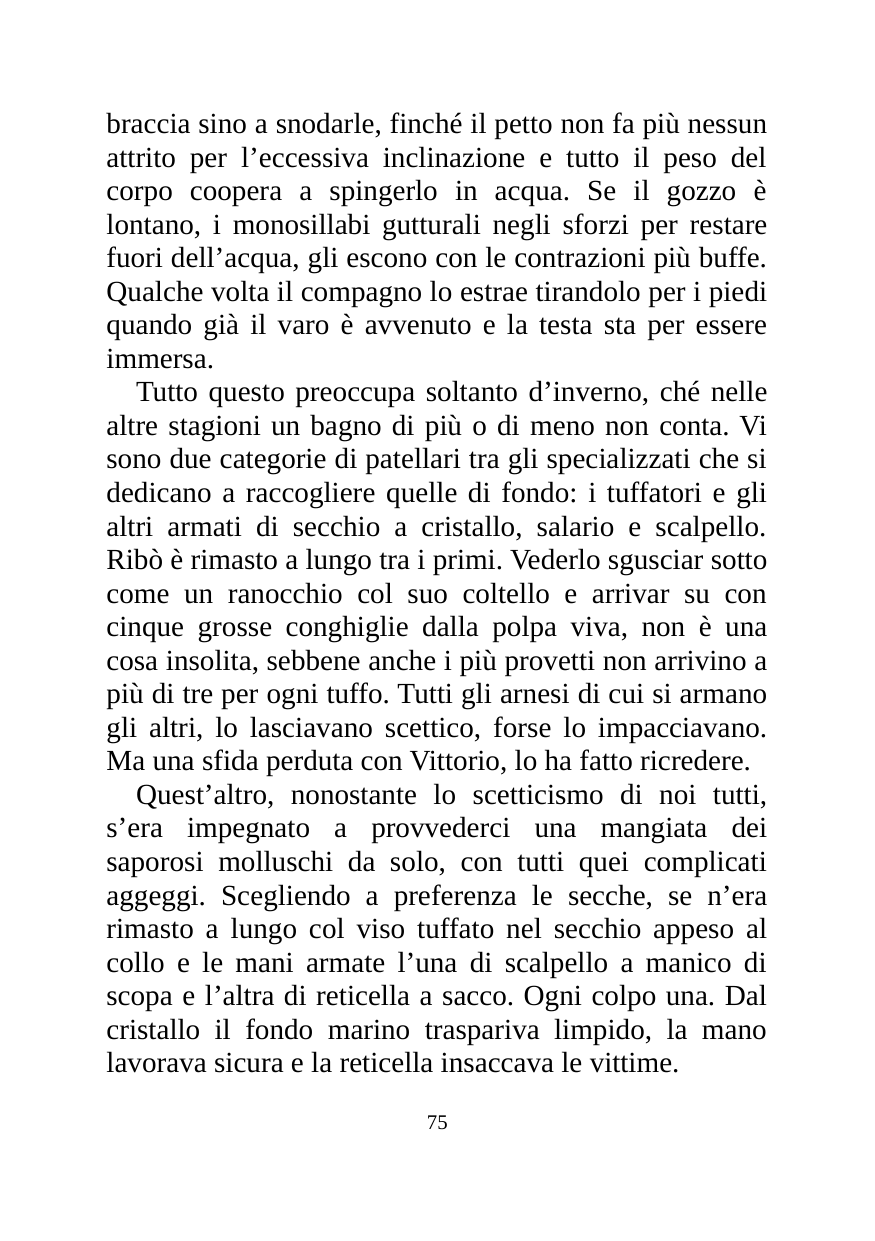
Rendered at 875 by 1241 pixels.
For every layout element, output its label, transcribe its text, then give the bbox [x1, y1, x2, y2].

text braccia sino a snodarle, finché il petto non fa più nessun attrito per l’eccessiva inclinazione e tutto il peso del corpo coopera a spingerlo in acqua. Se il gozzo è lontano, i monosillabi gutturali negli sforzi per restare fuori dell’acqua, gli escono con le contrazioni più buffe. Qualche volta il compagno lo estrae tirandolo per i piedi quando già il varo è avvenuto e la testa sta per essere immersa. [106, 106, 768, 374]
text Tutto questo preoccupa soltanto d’inverno, ché nelle altre stagioni un bagno di più o di meno non conta. Vi sono due categorie di patellari tra gli specializzati che si dedicano a raccogliere quelle di fondo: i tuffatori e gli altri armati di secchio a cristallo, salario e scalpello. Ribò è rimasto a lungo tra i primi. Vederlo sgusciar sotto come un ranocchio col suo coltello e arrivar su con cinque grosse conghiglie dalla polpa viva, non è una cosa insolita, sebbene anche i più provetti non arrivino a più di tre per ogni tuffo. Tutti gli arnesi di cui si armano gli altri, lo lasciavano scettico, forse lo impacciavano. Ma una sfida perduta con Vittorio, lo ha fatto ricredere. [106, 374, 768, 777]
text Quest’altro, nonostante lo scetticismo di noi tutti, s’era impegnato a provvederci una mangiata dei saporosi molluschi da solo, con tutti quei complicati aggeggi. Scegliendo a preferenza le secche, se n’era rimasto a lungo col viso tuffato nel secchio appeso al collo e le mani armate l’una di scalpello a manico di scopa e l’altra di reticella a sacco. Ogni colpo una. Dal cristallo il fondo marino traspariva limpido, la mano lavorava sicura e la reticella insaccava le vittime. [106, 777, 768, 1079]
